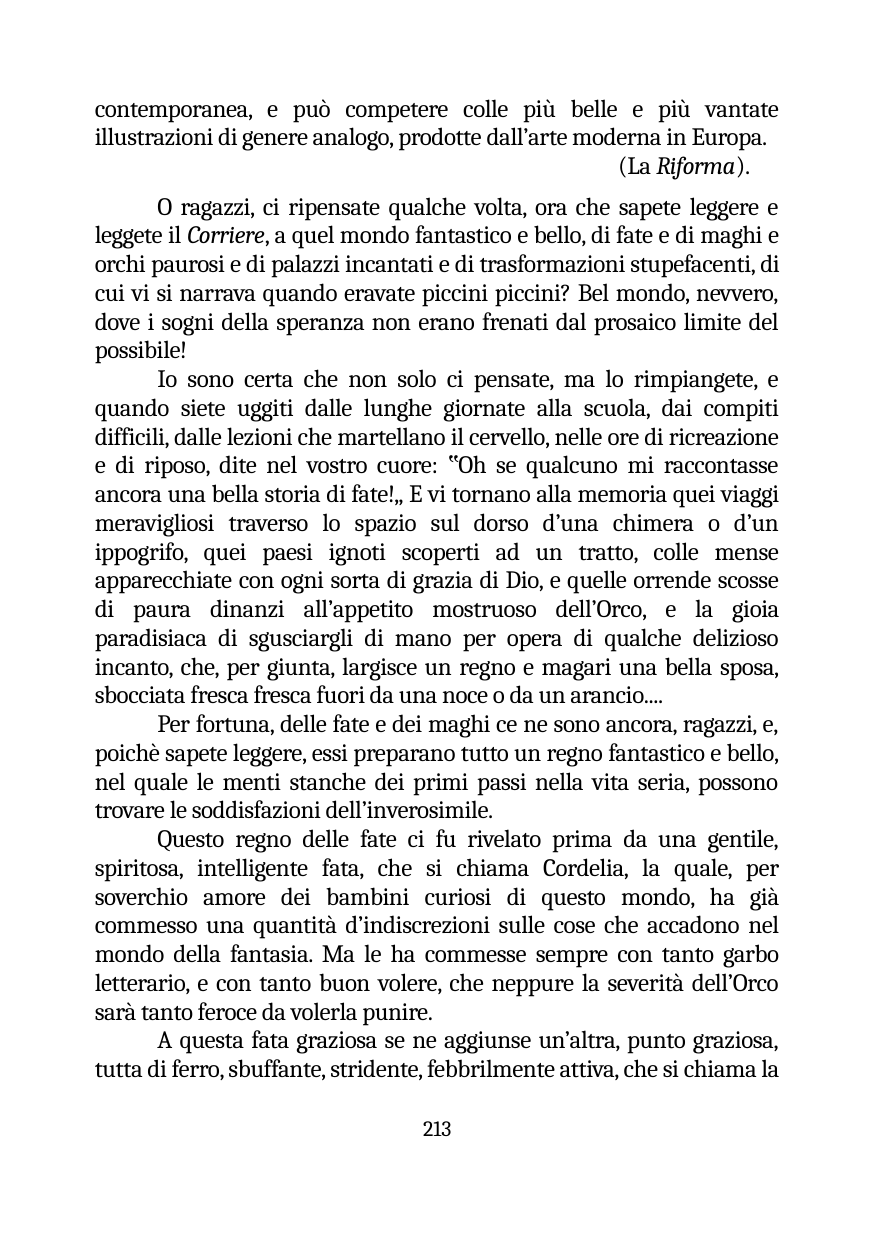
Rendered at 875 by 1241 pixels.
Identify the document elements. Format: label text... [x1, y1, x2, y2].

text A questa fata graziosa se ne aggiunse un’altra, punto graziosa, tutta di ferro, sbuffante, stridente, febbrilmente attiva, che si chiama la [94, 1026, 779, 1084]
text contemporanea, e può competere colle più belle e più vantate illustrazioni di genere analogo, prodotte dall’arte moderna in Europa. [94, 94, 779, 152]
text Per fortuna, delle fate e dei maghi ce ne sono ancora, ragazzi, e, poichè sapete leggere, essi preparano tutto un regno fantastico e bello, nel quale le menti stanche dei primi passi nella vita seria, possono trovare le soddisfazioni dell’inverosimile. [94, 710, 779, 825]
text O ragazzi, ci ripensate qualche volta, ora che sapete leggere e leggete il Corriere, a quel mondo fantastico e bello, di fate e di maghi e orchi paurosi e di palazzi incantati e di trasformazioni stupefacenti, di cui vi si narrava quando eravate piccini piccini? Bel mondo, nevvero, dove i sogni della speranza non erano frenati dal prosaico limite del possibile! [94, 192, 779, 365]
text Io sono certa che non solo ci pensate, ma lo rimpiangete, e quando siete uggiti dalle lunghe giornate alla scuola, dai compiti difficili, dalle lezioni che martellano il cervello, nelle ore di ricreazione e di riposo, dite nel vostro cuore: ‟Oh se qualcuno mi raccontasse ancora una bella storia di fate!„ E vi tornano alla memoria quei viaggi meravigliosi traverso lo spazio sul dorso d’una chimera o d’un ippogrifo, quei paesi ignoti scoperti ad un tratto, colle mense apparecchiate con ogni sorta di grazia di Dio, e quelle orrende scosse di paura dinanzi all’appetito mostruoso dell’Orco, e la gioia paradisiaca di sgusciargli di mano per opera di qualche delizioso incanto, che, per giunta, largisce un regno e magari una bella sposa, sbocciata fresca fresca fuori da una noce o da un arancio.... [94, 365, 779, 710]
text (La Riforma). [94, 152, 750, 181]
text Questo regno delle fate ci fu rivelato prima da una gentile, spiritosa, intelligente fata, che si chiama Cordelia, la quale, per soverchio amore dei bambini curiosi di questo mondo, ha già commesso una quantità d’indiscrezioni sulle cose che accadono nel mondo della fantasia. Ma le ha commesse sempre con tanto garbo letterario, e con tanto buon volere, che neppure la severità dell’Orco sarà tanto feroce da volerla punire. [94, 825, 779, 1026]
